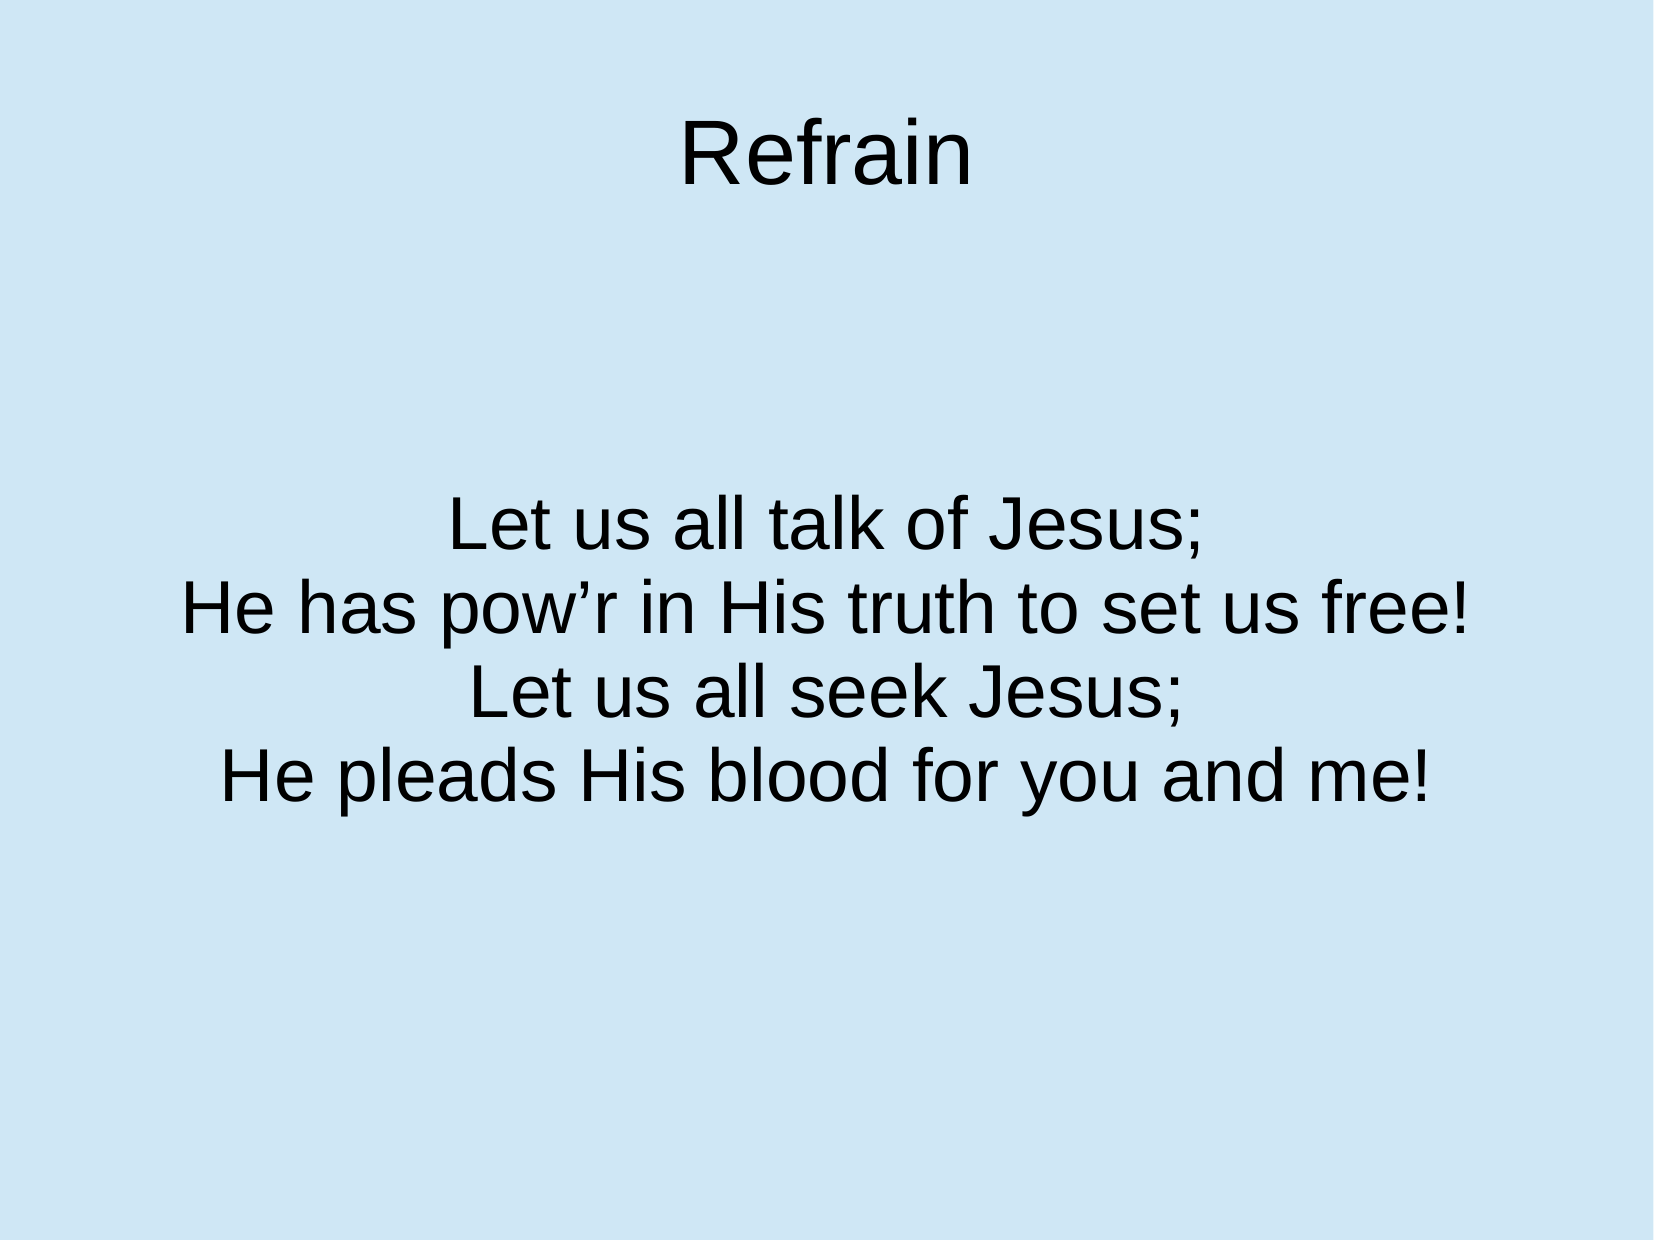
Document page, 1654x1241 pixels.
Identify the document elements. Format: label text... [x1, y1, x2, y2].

subtitle Let us all talk of Jesus; He has pow’r in His truth to set us free! Let us all seek Jesus; He pleads His blood for you and me! [82, 290, 1571, 1010]
title Refrain [82, 49, 1571, 257]
